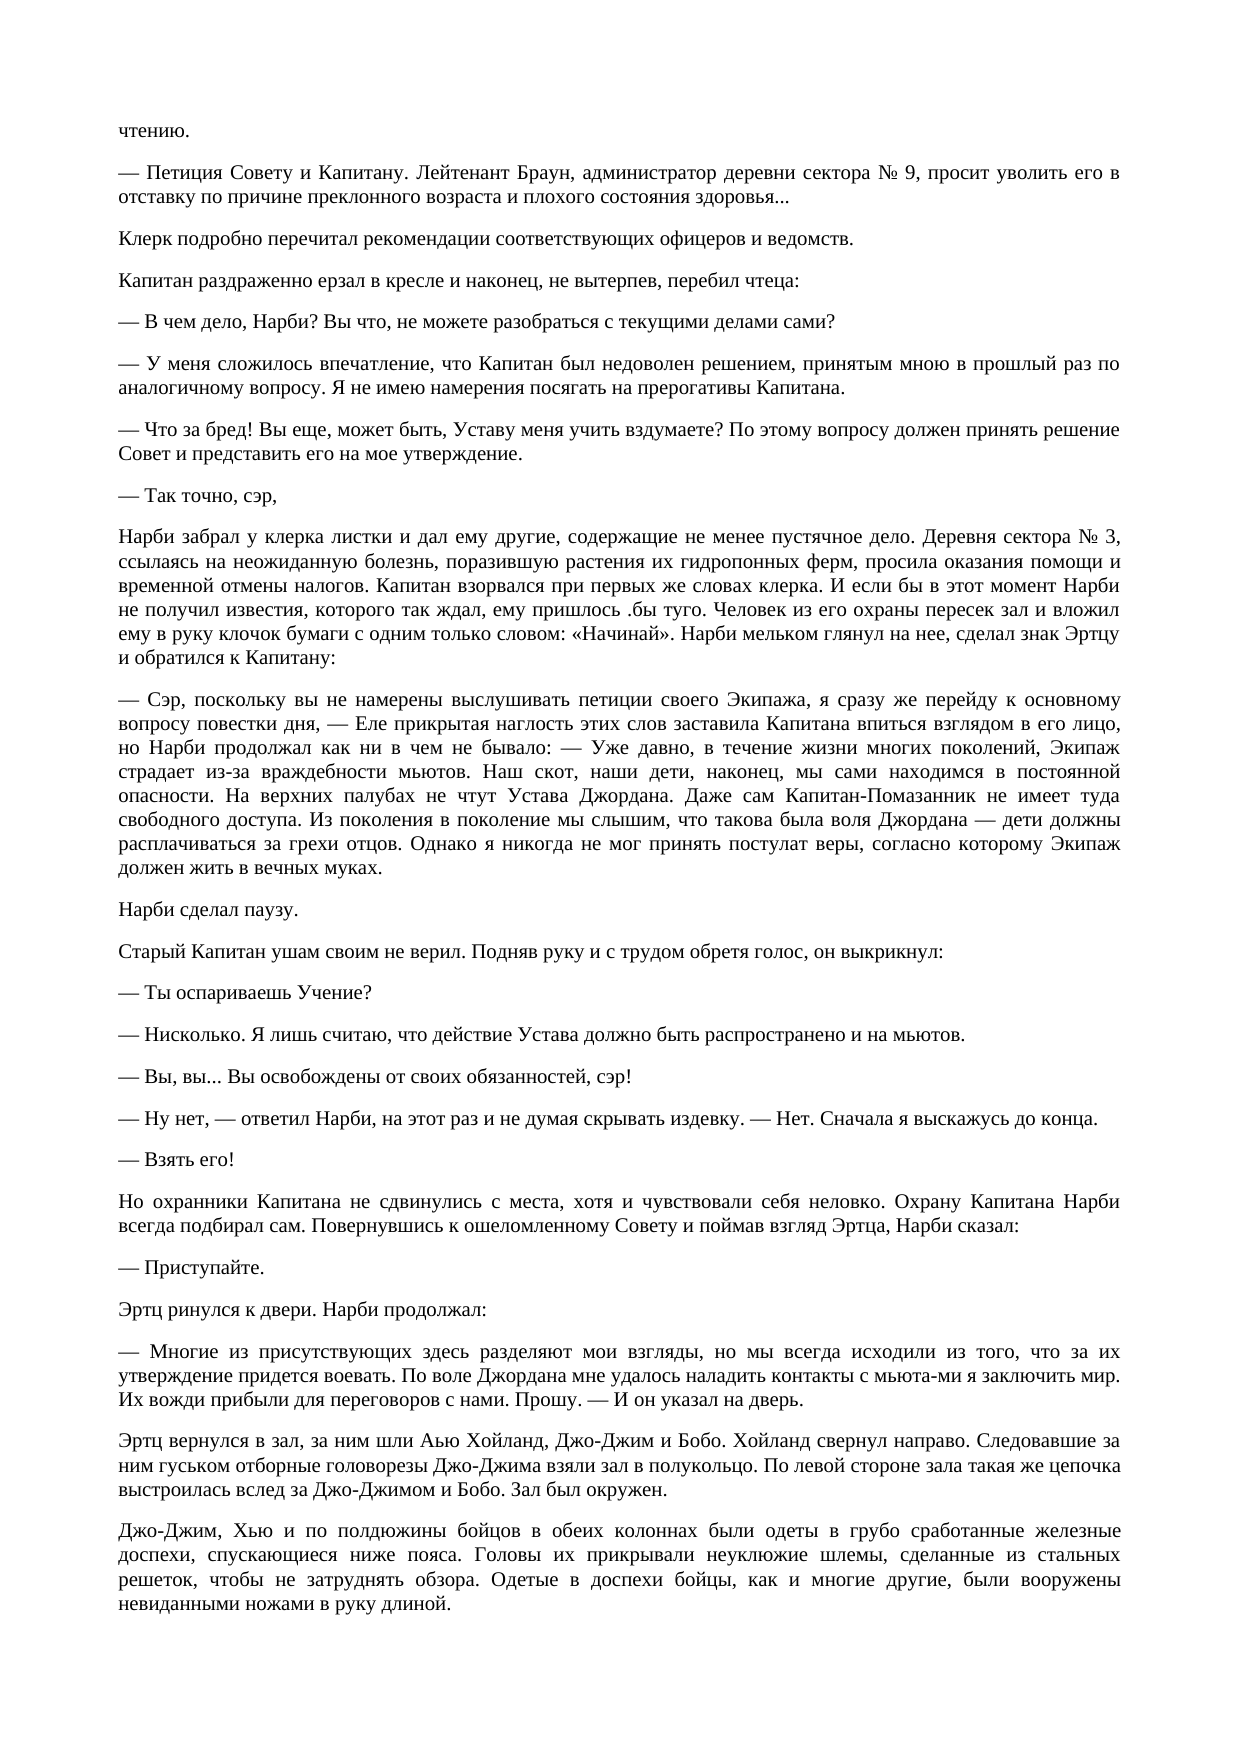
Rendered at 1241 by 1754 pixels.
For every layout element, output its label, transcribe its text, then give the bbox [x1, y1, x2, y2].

text — Многие из присутствующих здесь разделяют мои взгляды, но мы всегда исходили из того, что за их утверждение придется воевать. По воле Джордана мне удалось наладить контакты с мьюта-ми я заключить мир. Их вожди прибыли для переговоров с нами. Прошу. — И он указал на дверь. [118, 1338, 1122, 1411]
text — Вы, вы... Вы освобождены от своих обязанностей, сэр! [118, 1064, 1122, 1088]
text — Ну нет, — ответил Нарби, на этот раз и не думая скрывать издевку. — Нет. Сначала я выскажусь до конца. [118, 1106, 1122, 1130]
text Эртц вернулся в зал, за ним шли Аью Хойланд, Джо-Джим и Бобо. Хойланд свернул направо. Следовавшие за ним гуськом отборные головорезы Джо-Джима взяли зал в полукольцо. По левой стороне зала такая же цепочка выстроилась вслед за Джо-Джимом и Бобо. Зал был окружен. [118, 1428, 1122, 1501]
text Старый Капитан ушам своим не верил. Подняв руку и с трудом обретя голос, он выкрикнул: [118, 938, 1122, 963]
text Клерк подробно перечитал рекомендации соответствующих офицеров и ведомств. [118, 226, 1122, 250]
text Но охранники Капитана не сдвинулись с места, хотя и чувствовали себя неловко. Охрану Капитана Нарби всегда подбирал сам. Повернувшись к ошеломленному Совету и поймав взгляд Эртца, Нарби сказал: [118, 1189, 1122, 1237]
text — Петиция Совету и Капитану. Лейтенант Браун, администратор деревни сектора № 9, просит уволить его в отставку по причине преклонного возраста и плохого состояния здоровья... [118, 160, 1122, 208]
text — В чем дело, Нарби? Вы что, не можете разобраться с текущими делами сами? [118, 309, 1122, 333]
text Нарби сделал паузу. [118, 897, 1122, 921]
text — Ты оспариваешь Учение? [118, 980, 1122, 1004]
text — Приступайте. [118, 1255, 1122, 1279]
text Нарби забрал у клерка листки и дал ему другие, содержащие не менее пустячное дело. Деревня сектора № 3, ссылаясь на неожиданную болезнь, поразившую растения их гидропонных ферм, просила оказания помощи и временной отмены налогов. Капитан взорвался при первых же словах клерка. И если бы в этот момент Нарби не получил известия, которого так ждал, ему пришлось .бы туго. Человек из его охраны пересек зал и вложил ему в руку клочок бумаги с одним только словом: «Начинай». Нарби мельком глянул на нее, сделал знак Эртцу и обратился к Капитану: [118, 524, 1122, 669]
text Эртц ринулся к двери. Нарби продолжал: [118, 1297, 1122, 1321]
text — Сэр, поскольку вы не намерены выслушивать петиции своего Экипажа, я сразу же перейду к основному вопросу повестки дня, — Еле прикрытая наглость этих слов заставила Капитана впиться взглядом в его лицо, но Нарби продолжал как ни в чем не бывало: — Уже давно, в течение жизни многих поколений, Экипаж страдает из-за враждебности мьютов. Наш скот, наши дети, наконец, мы сами находимся в постоянной опасности. На верхних палубах не чтут Устава Джордана. Даже сам Капитан-Помазанник не имеет туда свободного доступа. Из поколения в поколение мы слышим, что такова была воля Джордана — дети должны расплачиваться за грехи отцов. Однако я никогда не мог принять постулат веры, согласно которому Экипаж должен жить в вечных муках. [118, 687, 1122, 879]
text — У меня сложилось впечатление, что Капитан был недоволен решением, принятым мною в прошлый раз по аналогичному вопросу. Я не имею намерения посягать на прерогативы Капитана. [118, 351, 1122, 399]
text чтению. [118, 118, 1122, 142]
text — Нисколько. Я лишь считаю, что действие Устава должно быть распространено и на мьютов. [118, 1022, 1122, 1046]
text Джо-Джим, Хью и по полдюжины бойцов в обеих колоннах были одеты в грубо сработанные железные доспехи, спускающиеся ниже пояса. Головы их прикрывали неуклюжие шлемы, сделанные из стальных решеток, чтобы не затруднять обзора. Одетые в доспехи бойцы, как и многие другие, были вооружены невиданными ножами в руку длиной. [118, 1518, 1122, 1614]
text — Так точно, сэр, [118, 483, 1122, 507]
text — Взять его! [118, 1147, 1122, 1171]
text — Что за бред! Вы еще, может быть, Уставу меня учить вздумаете? По этому вопросу должен принять решение Совет и представить его на мое утверждение. [118, 417, 1122, 465]
text Капитан раздраженно ерзал в кресле и наконец, не вытерпев, перебил чтеца: [118, 267, 1122, 292]
